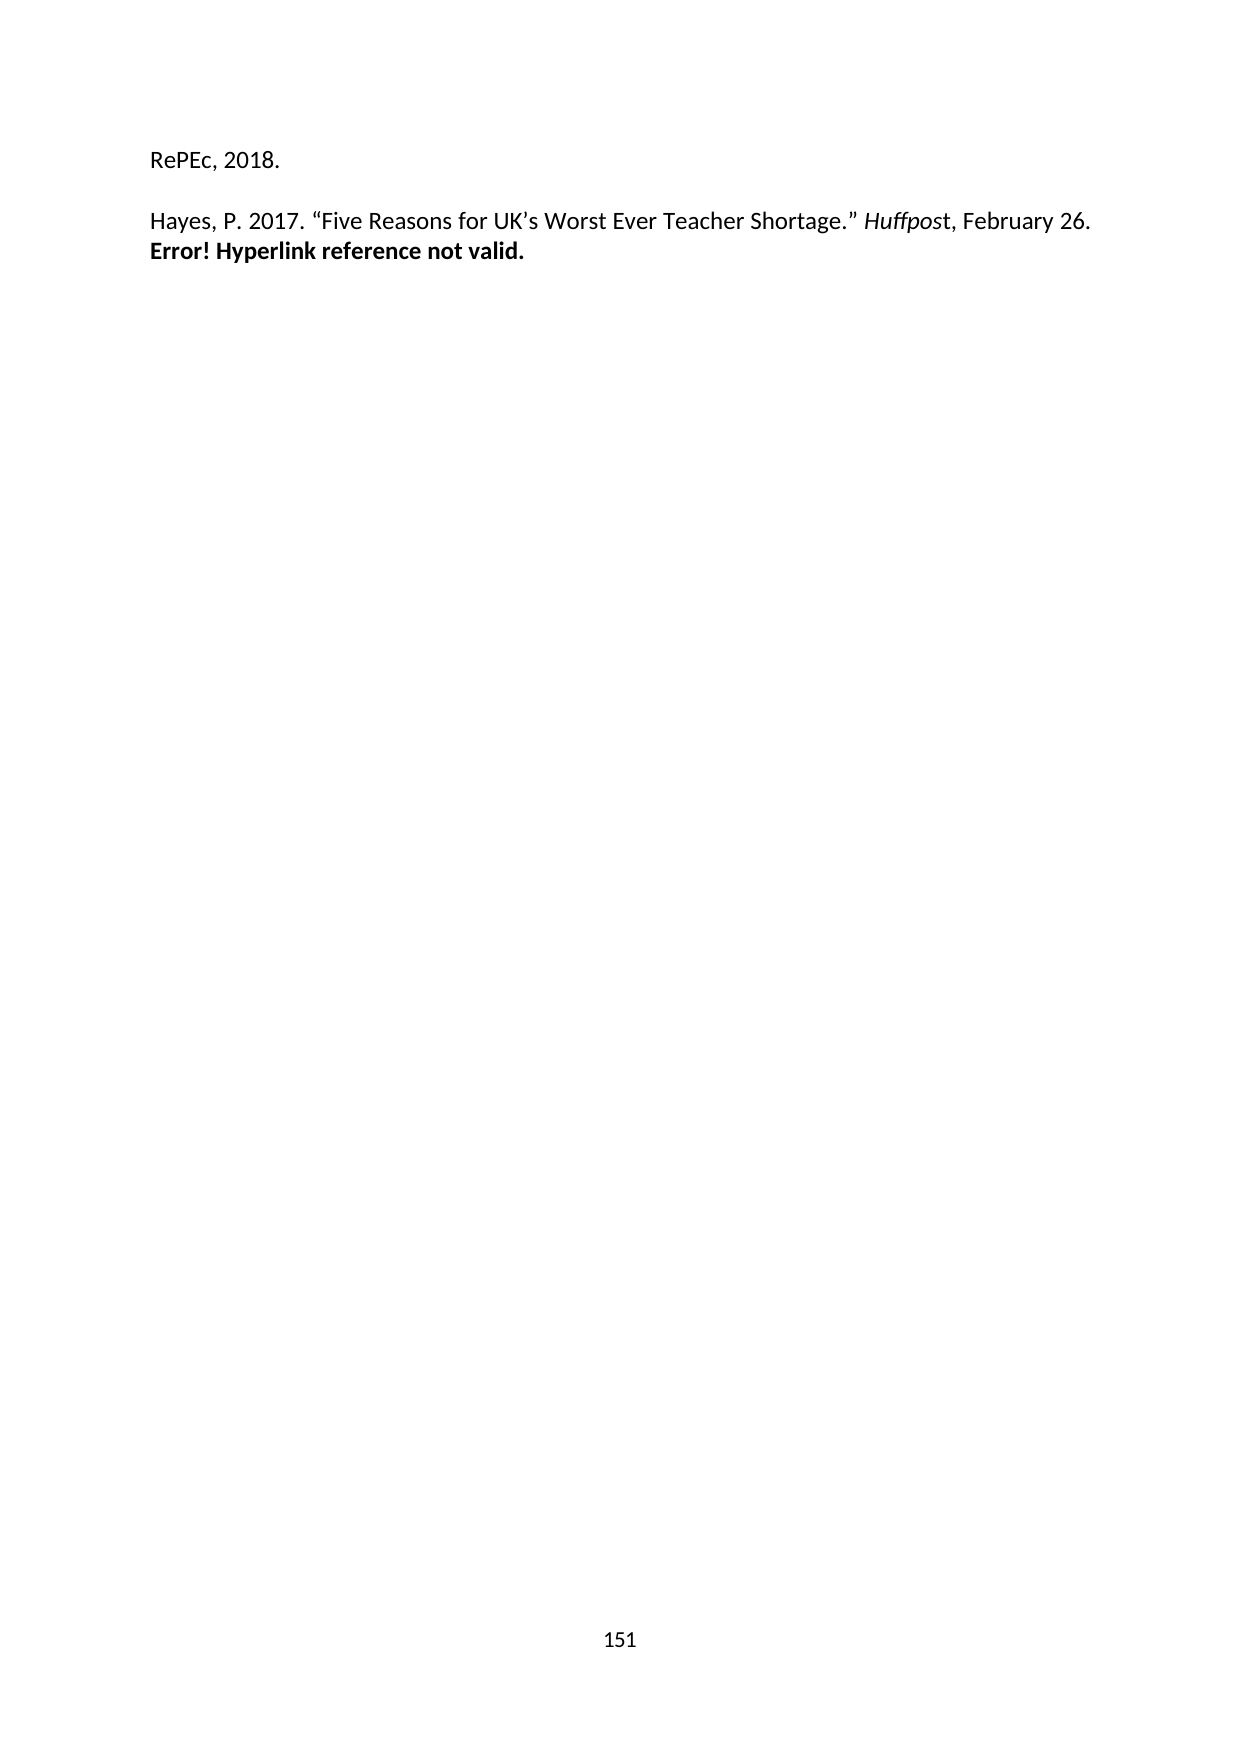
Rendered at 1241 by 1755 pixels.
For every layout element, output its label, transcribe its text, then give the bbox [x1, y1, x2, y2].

text RePEc, 2018. [150, 144, 1091, 174]
text Hayes, P. 2017. “Five Reasons for UK’s Worst Ever Teacher Shortage.” Huﬀpost, February 26. Error! Hyperlink reference not valid. [150, 205, 1091, 266]
